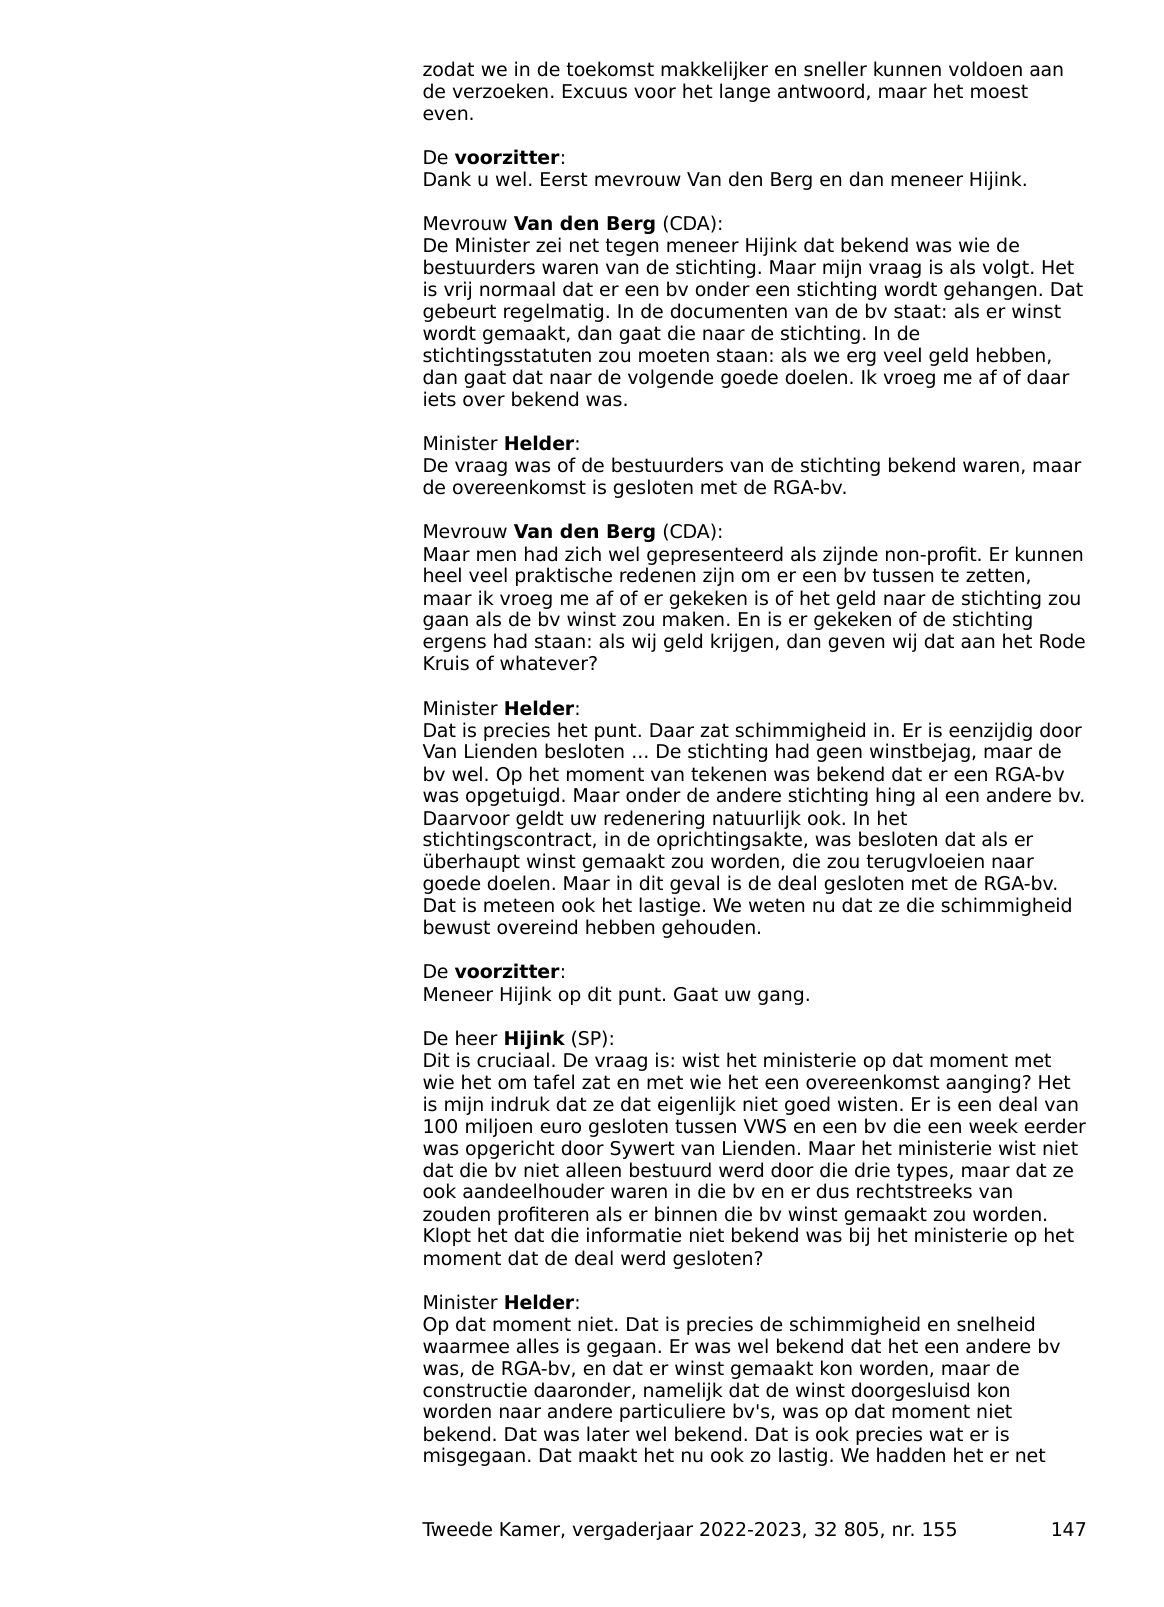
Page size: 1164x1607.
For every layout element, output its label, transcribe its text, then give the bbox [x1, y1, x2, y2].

text Mevrouw Van den Berg (CDA): [422, 521, 1087, 543]
text De Minister zei net tegen meneer Hijink dat bekend was wie de bestuurders waren van de stichting. Maar mijn vraag is als volgt. Het is vrij normaal dat er een bv onder een stichting wordt gehangen. Dat gebeurt regelmatig. In de documenten van de bv staat: als er winst wordt gemaakt, dan gaat die naar de stichting. In de stichtingsstatuten zou moeten staan: als we erg veel geld hebben, dan gaat dat naar de volgende goede doelen. Ik vroeg me af of daar iets over bekend was. [422, 235, 1087, 411]
text Dit is cruciaal. De vraag is: wist het ministerie op dat moment met wie het om tafel zat en met wie het een overeenkomst aanging? Het is mijn indruk dat ze dat eigenlijk niet goed wisten. Er is een deal van 100 miljoen euro gesloten tussen VWS en een bv die een week eerder was opgericht door Sywert van Lienden. Maar het ministerie wist niet dat die bv niet alleen bestuurd werd door die drie types, maar dat ze ook aandeelhouder waren in die bv en er dus rechtstreeks van zouden profiteren als er binnen die bv winst gemaakt zou worden. Klopt het dat die informatie niet bekend was bij het ministerie op het moment dat de deal werd gesloten? [422, 1049, 1087, 1269]
text De voorzitter: [422, 147, 1087, 169]
text Dat is precies het punt. Daar zat schimmigheid in. Er is eenzijdig door Van Lienden besloten ... De stichting had geen winstbejag, maar de bv wel. Op het moment van tekenen was bekend dat er een RGA-bv was opgetuigd. Maar onder de andere stichting hing al een andere bv. Daarvoor geldt uw redenering natuurlijk ook. In het stichtingscontract, in de oprichtingsakte, was besloten dat als er überhaupt winst gemaakt zou worden, die zou terugvloeien naar goede doelen. Maar in dit geval is de deal gesloten met de RGA-bv. Dat is meteen ook het lastige. We weten nu dat ze die schimmigheid bewust overeind hebben gehouden. [422, 719, 1087, 939]
text De voorzitter: [422, 961, 1087, 983]
text Maar men had zich wel gepresenteerd als zijnde non-profit. Er kunnen heel veel praktische redenen zijn om er een bv tussen te zetten, maar ik vroeg me af of er gekeken is of het geld naar de stichting zou gaan als de bv winst zou maken. En is er gekeken of de stichting ergens had staan: als wij geld krijgen, dan geven wij dat aan het Rode Kruis of whatever? [422, 543, 1087, 675]
text Op dat moment niet. Dat is precies de schimmigheid en snelheid waarmee alles is gegaan. Er was wel bekend dat het een andere bv was, de RGA-bv, en dat er winst gemaakt kon worden, maar de constructie daaronder, namelijk dat de winst doorgesluisd kon worden naar andere particuliere bv's, was op dat moment niet bekend. Dat was later wel bekend. Dat is ook precies wat er is misgegaan. Dat maakt het nu ook zo lastig. We hadden het er net [422, 1313, 1087, 1467]
text Minister Helder: [422, 697, 1087, 719]
text Meneer Hijink op dit punt. Gaat uw gang. [422, 983, 1087, 1005]
text Minister Helder: [422, 1292, 1087, 1313]
text De vraag was of de bestuurders van de stichting bekend waren, maar de overeenkomst is gesloten met de RGA-bv. [422, 455, 1087, 499]
text Dank u wel. Eerst mevrouw Van den Berg en dan meneer Hijink. [422, 169, 1087, 191]
text Minister Helder: [422, 433, 1087, 455]
text Mevrouw Van den Berg (CDA): [422, 213, 1087, 235]
text zodat we in de toekomst makkelijker en sneller kunnen voldoen aan de verzoeken. Excuus voor het lange antwoord, maar het moest even. [422, 59, 1087, 125]
text De heer Hijink (SP): [422, 1028, 1087, 1049]
